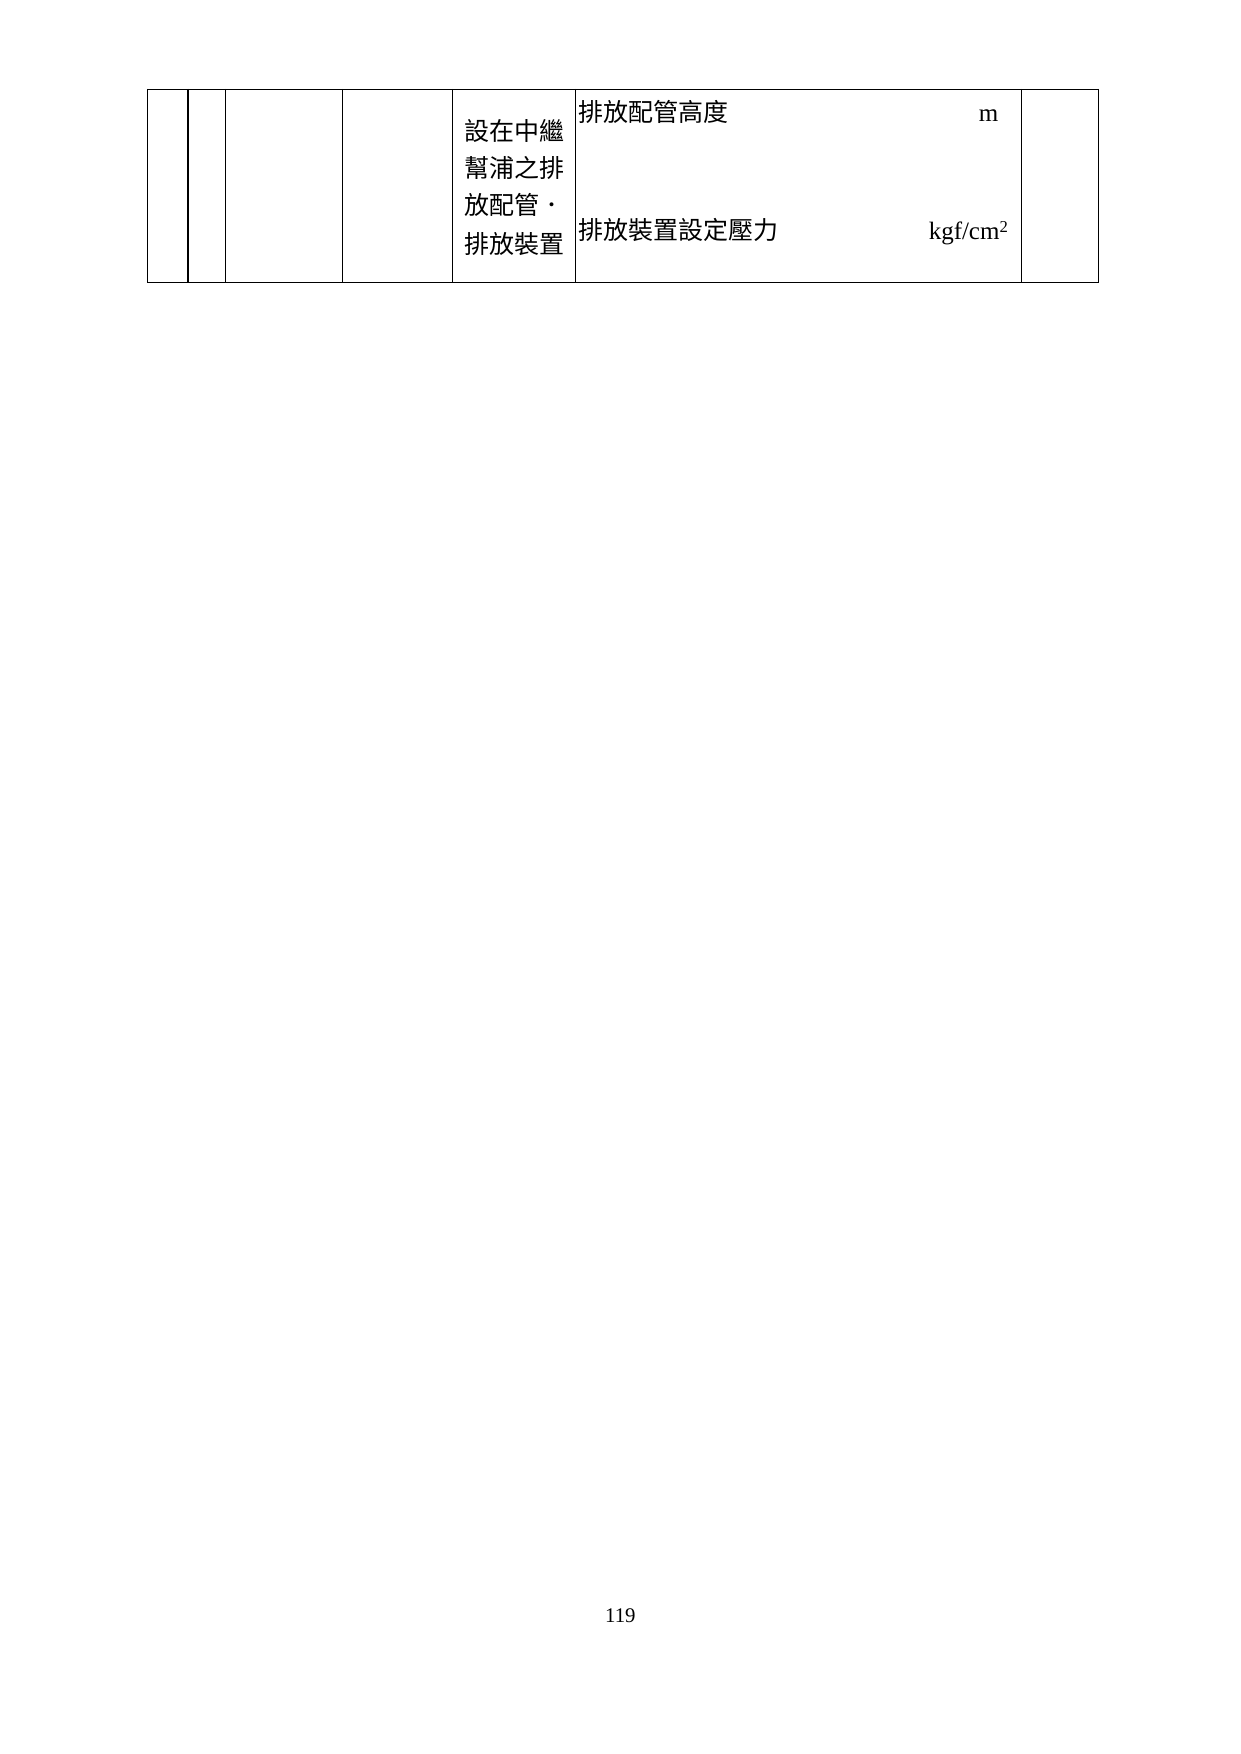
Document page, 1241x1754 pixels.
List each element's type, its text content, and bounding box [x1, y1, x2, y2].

table_cell [343, 90, 452, 282]
table_cell [189, 90, 225, 282]
table_cell 設在中繼幫浦之排放配管． 排放裝置 [453, 90, 575, 282]
table_cell [148, 90, 187, 282]
table_cell 排放配管高度 m 排放裝置設定壓力 kgf/cm2 [576, 90, 1021, 282]
table_cell [226, 90, 342, 282]
table_cell [1022, 90, 1098, 282]
